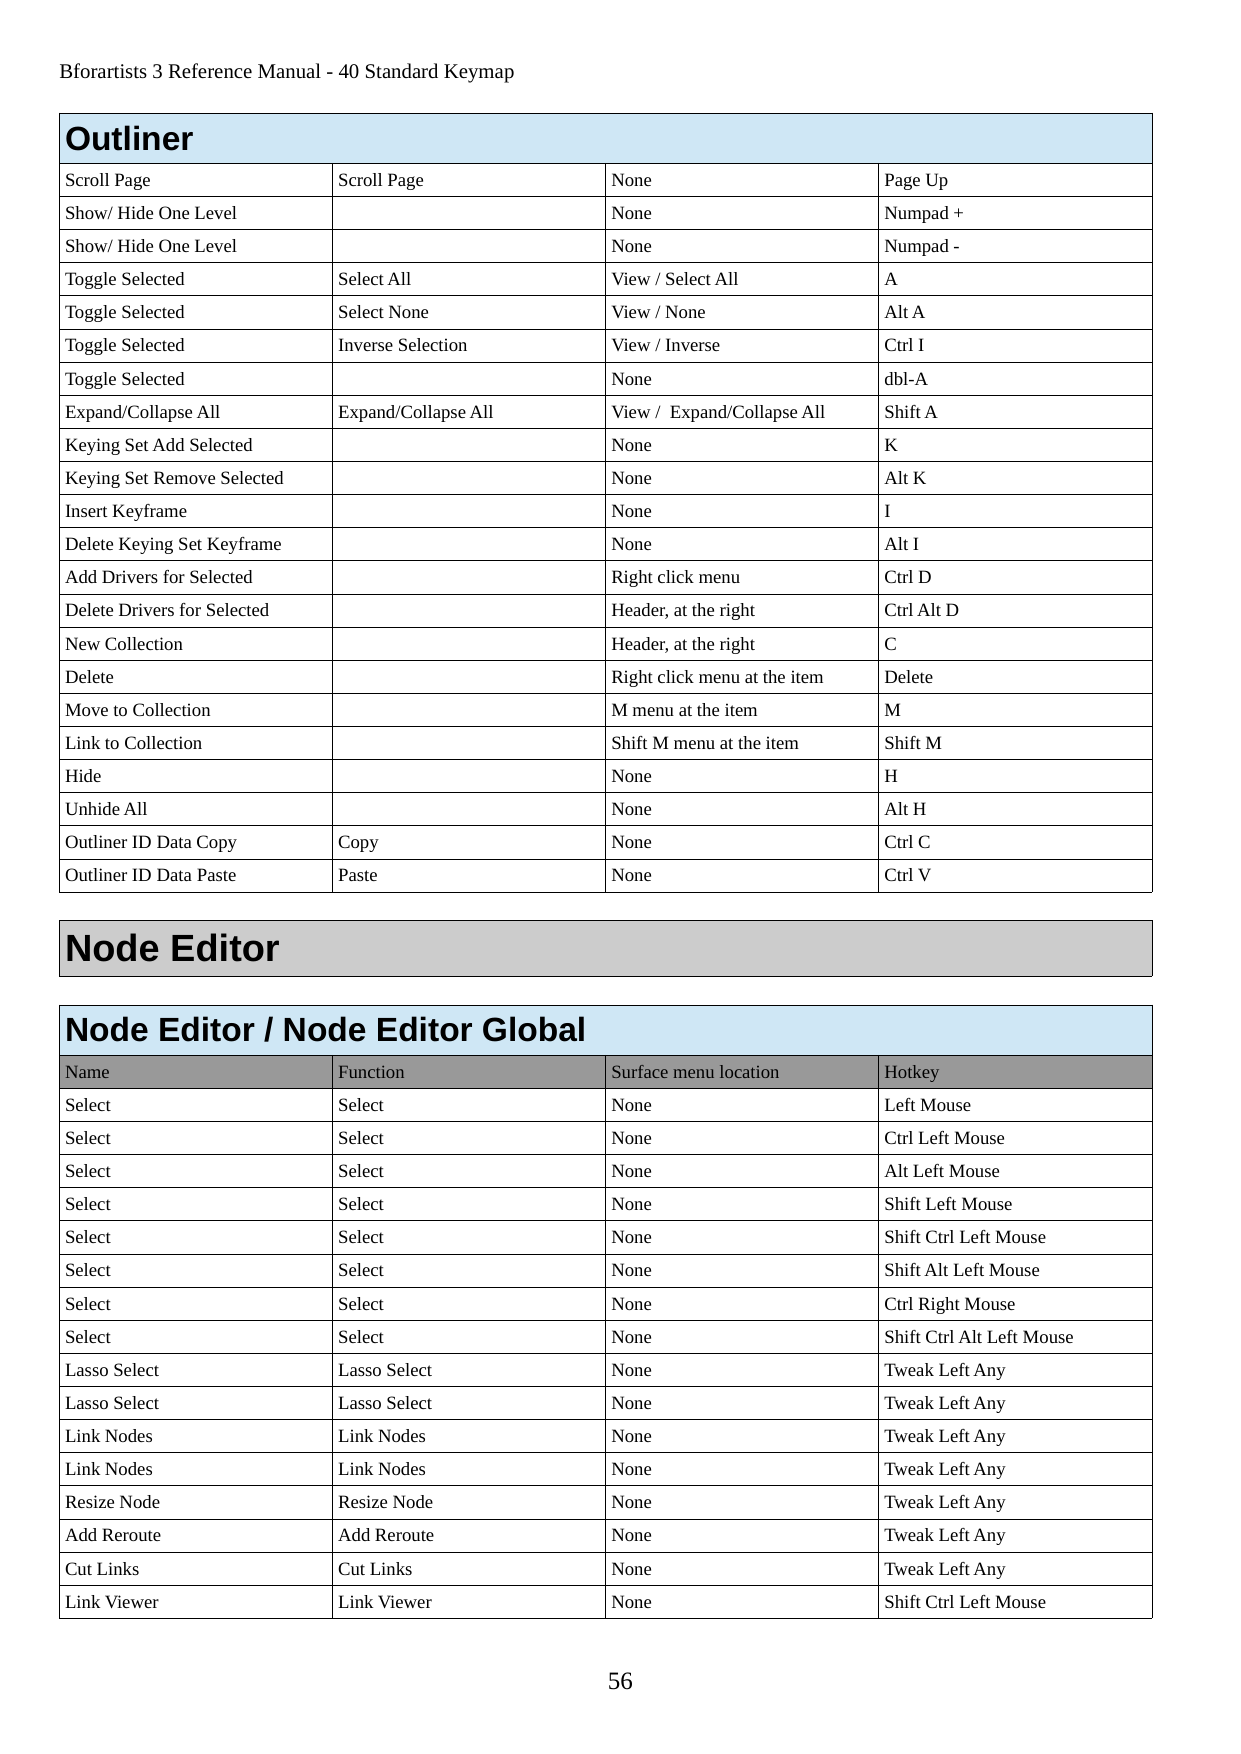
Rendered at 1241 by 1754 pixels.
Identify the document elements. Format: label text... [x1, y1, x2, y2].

table_cell Keying Set Remove Selected [60, 462, 332, 494]
table_cell M [879, 694, 1152, 726]
table_header Outliner [60, 114, 1152, 163]
table_cell Lasso Select [333, 1387, 605, 1419]
table_cell Left Mouse [879, 1089, 1152, 1121]
table_cell [333, 561, 605, 593]
table_cell Lasso Select [60, 1354, 332, 1386]
table_cell Shift Alt Left Mouse [879, 1255, 1152, 1287]
table_cell Shift Ctrl Left Mouse [879, 1221, 1152, 1253]
table_cell None [606, 793, 878, 825]
table_cell [333, 528, 605, 560]
table_cell Link Nodes [333, 1453, 605, 1485]
table_cell Select [333, 1122, 605, 1154]
table_cell Hide [60, 760, 332, 792]
table_cell Copy [333, 826, 605, 858]
table_cell Alt H [879, 793, 1152, 825]
table_cell Select [60, 1321, 332, 1353]
table_header Node Editor [60, 921, 1152, 976]
table_cell Shift Ctrl Left Mouse [879, 1586, 1152, 1618]
table_cell None [606, 1486, 878, 1518]
table_cell None [606, 1354, 878, 1386]
table_cell Select [60, 1188, 332, 1220]
table_cell [333, 793, 605, 825]
table_cell K [879, 429, 1152, 461]
table_cell H [879, 760, 1152, 792]
table_cell None [606, 1453, 878, 1485]
table_cell Numpad - [879, 230, 1152, 262]
table_cell None [606, 197, 878, 229]
table_cell C [879, 628, 1152, 660]
table_cell Ctrl Right Mouse [879, 1288, 1152, 1320]
table_cell Right click menu at the item [606, 661, 878, 693]
table_cell None [606, 528, 878, 560]
table_cell Keying Set Add Selected [60, 429, 332, 461]
table_cell Tweak Left Any [879, 1420, 1152, 1452]
table_cell Alt A [879, 296, 1152, 328]
table_cell None [606, 860, 878, 892]
table_cell Delete [879, 661, 1152, 693]
table_cell Expand/Collapse All [60, 396, 332, 428]
table_cell Ctrl V [879, 860, 1152, 892]
table_cell Cut Links [60, 1553, 332, 1585]
table_cell Numpad + [879, 197, 1152, 229]
table_cell None [606, 1122, 878, 1154]
table_cell Link Nodes [60, 1420, 332, 1452]
table_cell None [606, 1255, 878, 1287]
table_cell Tweak Left Any [879, 1453, 1152, 1485]
table_cell [333, 495, 605, 527]
table_cell Select [333, 1155, 605, 1187]
table_cell None [606, 462, 878, 494]
table_cell Tweak Left Any [879, 1486, 1152, 1518]
table_cell Select [333, 1288, 605, 1320]
table_cell Expand/Collapse All [333, 396, 605, 428]
table_cell None [606, 1155, 878, 1187]
table_cell Tweak Left Any [879, 1520, 1152, 1552]
table_cell Cut Links [333, 1553, 605, 1585]
table_cell Move to Collection [60, 694, 332, 726]
table_cell Ctrl D [879, 561, 1152, 593]
table_cell Page Up [879, 164, 1152, 196]
table_cell Outliner ID Data Copy [60, 826, 332, 858]
table_cell Surface menu location [606, 1056, 878, 1088]
table_cell Add Reroute [333, 1520, 605, 1552]
table_cell Scroll Page [60, 164, 332, 196]
table_cell [333, 760, 605, 792]
table_cell [333, 363, 605, 395]
table_cell View / Expand/Collapse All [606, 396, 878, 428]
table_cell Alt K [879, 462, 1152, 494]
table_cell Link Viewer [60, 1586, 332, 1618]
table_cell Delete Drivers for Selected [60, 595, 332, 627]
table_cell I [879, 495, 1152, 527]
table_cell None [606, 164, 878, 196]
table_cell [333, 727, 605, 759]
table_cell Select [333, 1089, 605, 1121]
table_cell None [606, 1188, 878, 1220]
table_cell Shift Ctrl Alt Left Mouse [879, 1321, 1152, 1353]
table_cell None [606, 1520, 878, 1552]
table_cell None [606, 429, 878, 461]
table_cell None [606, 826, 878, 858]
table_cell Outliner ID Data Paste [60, 860, 332, 892]
table_cell Ctrl Left Mouse [879, 1122, 1152, 1154]
table_cell [333, 429, 605, 461]
table_cell Toggle Selected [60, 263, 332, 295]
table_cell Toggle Selected [60, 363, 332, 395]
table_cell Select [60, 1255, 332, 1287]
table_cell Lasso Select [333, 1354, 605, 1386]
table_cell Show/ Hide One Level [60, 197, 332, 229]
table_cell [333, 197, 605, 229]
table_cell Select All [333, 263, 605, 295]
table_cell None [606, 1420, 878, 1452]
table_cell Tweak Left Any [879, 1553, 1152, 1585]
table_cell None [606, 1089, 878, 1121]
table_cell Select [333, 1188, 605, 1220]
table_cell M menu at the item [606, 694, 878, 726]
table_cell Ctrl C [879, 826, 1152, 858]
table_cell [333, 661, 605, 693]
table_cell Delete [60, 661, 332, 693]
table_cell Shift M [879, 727, 1152, 759]
table_cell Scroll Page [333, 164, 605, 196]
table_cell Select [60, 1089, 332, 1121]
table_cell View / Select All [606, 263, 878, 295]
table_cell Show/ Hide One Level [60, 230, 332, 262]
table_cell Tweak Left Any [879, 1354, 1152, 1386]
table_cell [333, 628, 605, 660]
table_cell Ctrl Alt D [879, 595, 1152, 627]
table_cell Name [60, 1056, 332, 1088]
table_cell Resize Node [60, 1486, 332, 1518]
table_cell None [606, 760, 878, 792]
table_cell None [606, 230, 878, 262]
table_cell Select [60, 1155, 332, 1187]
table_cell [333, 694, 605, 726]
table_cell Function [333, 1056, 605, 1088]
table_cell Select [60, 1221, 332, 1253]
table_cell [333, 462, 605, 494]
table_cell [333, 595, 605, 627]
table_cell Shift M menu at the item [606, 727, 878, 759]
table_cell New Collection [60, 628, 332, 660]
table_cell Insert Keyframe [60, 495, 332, 527]
table_cell Resize Node [333, 1486, 605, 1518]
table_cell Link to Collection [60, 727, 332, 759]
table_cell Toggle Selected [60, 296, 332, 328]
table_cell Select None [333, 296, 605, 328]
table_cell None [606, 1221, 878, 1253]
table_cell dbl-A [879, 363, 1152, 395]
table_cell None [606, 1387, 878, 1419]
table_header Node Editor / Node Editor Global [60, 1006, 1152, 1055]
table_cell None [606, 1321, 878, 1353]
table_cell Header, at the right [606, 595, 878, 627]
table_cell None [606, 1586, 878, 1618]
table_cell Header, at the right [606, 628, 878, 660]
table_cell None [606, 1553, 878, 1585]
table_cell Link Nodes [333, 1420, 605, 1452]
table_cell [333, 230, 605, 262]
table_cell Tweak Left Any [879, 1387, 1152, 1419]
table_cell Select [60, 1122, 332, 1154]
table_cell Select [60, 1288, 332, 1320]
table_cell Select [333, 1255, 605, 1287]
table_cell Shift A [879, 396, 1152, 428]
table_cell Link Viewer [333, 1586, 605, 1618]
table_cell None [606, 1288, 878, 1320]
table_cell Toggle Selected [60, 330, 332, 362]
table_cell Alt I [879, 528, 1152, 560]
table_cell View / None [606, 296, 878, 328]
table_cell None [606, 363, 878, 395]
table_cell Shift Left Mouse [879, 1188, 1152, 1220]
table_cell None [606, 495, 878, 527]
table_cell Link Nodes [60, 1453, 332, 1485]
table_cell Select [333, 1321, 605, 1353]
table_cell Hotkey [879, 1056, 1152, 1088]
table_cell Alt Left Mouse [879, 1155, 1152, 1187]
table_cell Paste [333, 860, 605, 892]
table_cell Add Reroute [60, 1520, 332, 1552]
table_cell Ctrl I [879, 330, 1152, 362]
table_cell Right click menu [606, 561, 878, 593]
table_cell Delete Keying Set Keyframe [60, 528, 332, 560]
table_cell Unhide All [60, 793, 332, 825]
table_cell Add Drivers for Selected [60, 561, 332, 593]
table_cell A [879, 263, 1152, 295]
table_cell View / Inverse [606, 330, 878, 362]
table_cell Lasso Select [60, 1387, 332, 1419]
table_cell Select [333, 1221, 605, 1253]
table_cell Inverse Selection [333, 330, 605, 362]
